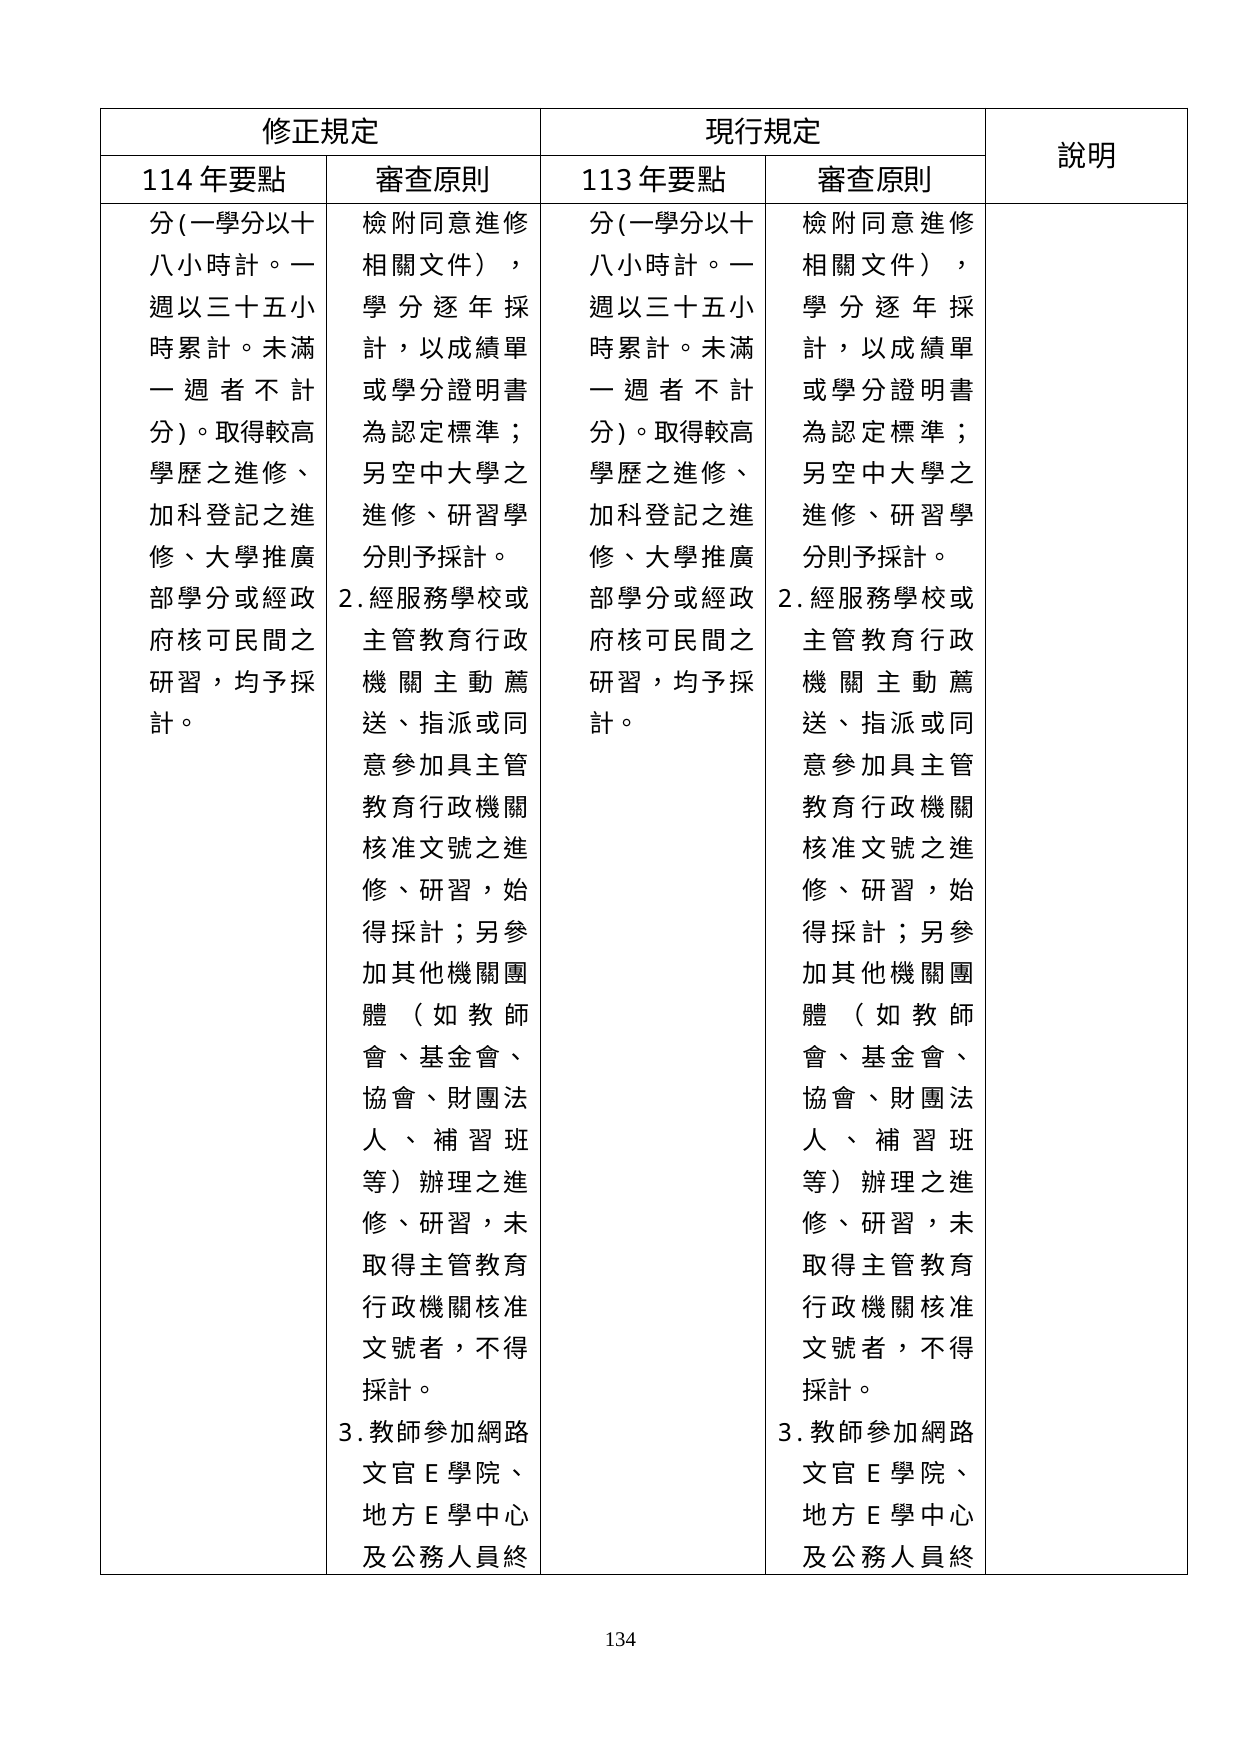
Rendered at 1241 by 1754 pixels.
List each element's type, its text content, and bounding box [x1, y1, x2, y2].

table_header 說明 [986, 109, 1187, 203]
table_cell 分(一學分以十八小時計。一週以三十五小時累計。未滿一週者不計分)。取得較高學歷之進修、加科登記之進修、大學推廣部學分或經政府核可民間之研習，均予採計。 [541, 204, 765, 1573]
table_cell 113年要點 [541, 156, 765, 203]
table_header 現行規定 [541, 109, 985, 155]
table_cell 審查原則 [766, 156, 985, 203]
table_header 修正規定 [101, 109, 540, 155]
table_cell 檢附同意進修相關文件），學分逐年採計，以成績單或學分證明書為認定標準；另空中大學之進修、研習學分則予採計。 2.經服務學校或主管教育行政機關主動薦送、指派或同意參加具主管教育行政機關核准文號之進修、研習，始得採計；另參加其他機關團體（如教師會、基金會、協會、財團法人、補習班等）辦理之進修、研習，未取得主管教育行政機關核准文號者，不得採計。 3.教師參加網路文官E學院、地方E學中心及公務人員終 [766, 204, 985, 1573]
table_cell 檢附同意進修相關文件），學分逐年採計，以成績單或學分證明書為認定標準；另空中大學之進修、研習學分則予採計。 2.經服務學校或主管教育行政機關主動薦送、指派或同意參加具主管教育行政機關核准文號之進修、研習，始得採計；另參加其他機關團體（如教師會、基金會、協會、財團法人、補習班等）辦理之進修、研習，未取得主管教育行政機關核准文號者，不得採計。 3.教師參加網路文官E學院、地方E學中心及公務人員終 [327, 204, 540, 1573]
table_cell [986, 204, 1187, 1573]
table_cell 審查原則 [327, 156, 540, 203]
table_cell 分(一學分以十八小時計。一週以三十五小時累計。未滿一週者不計分)。取得較高學歷之進修、加科登記之進修、大學推廣部學分或經政府核可民間之研習，均予採計。 [101, 204, 326, 1573]
table_cell 114年要點 [101, 156, 326, 203]
